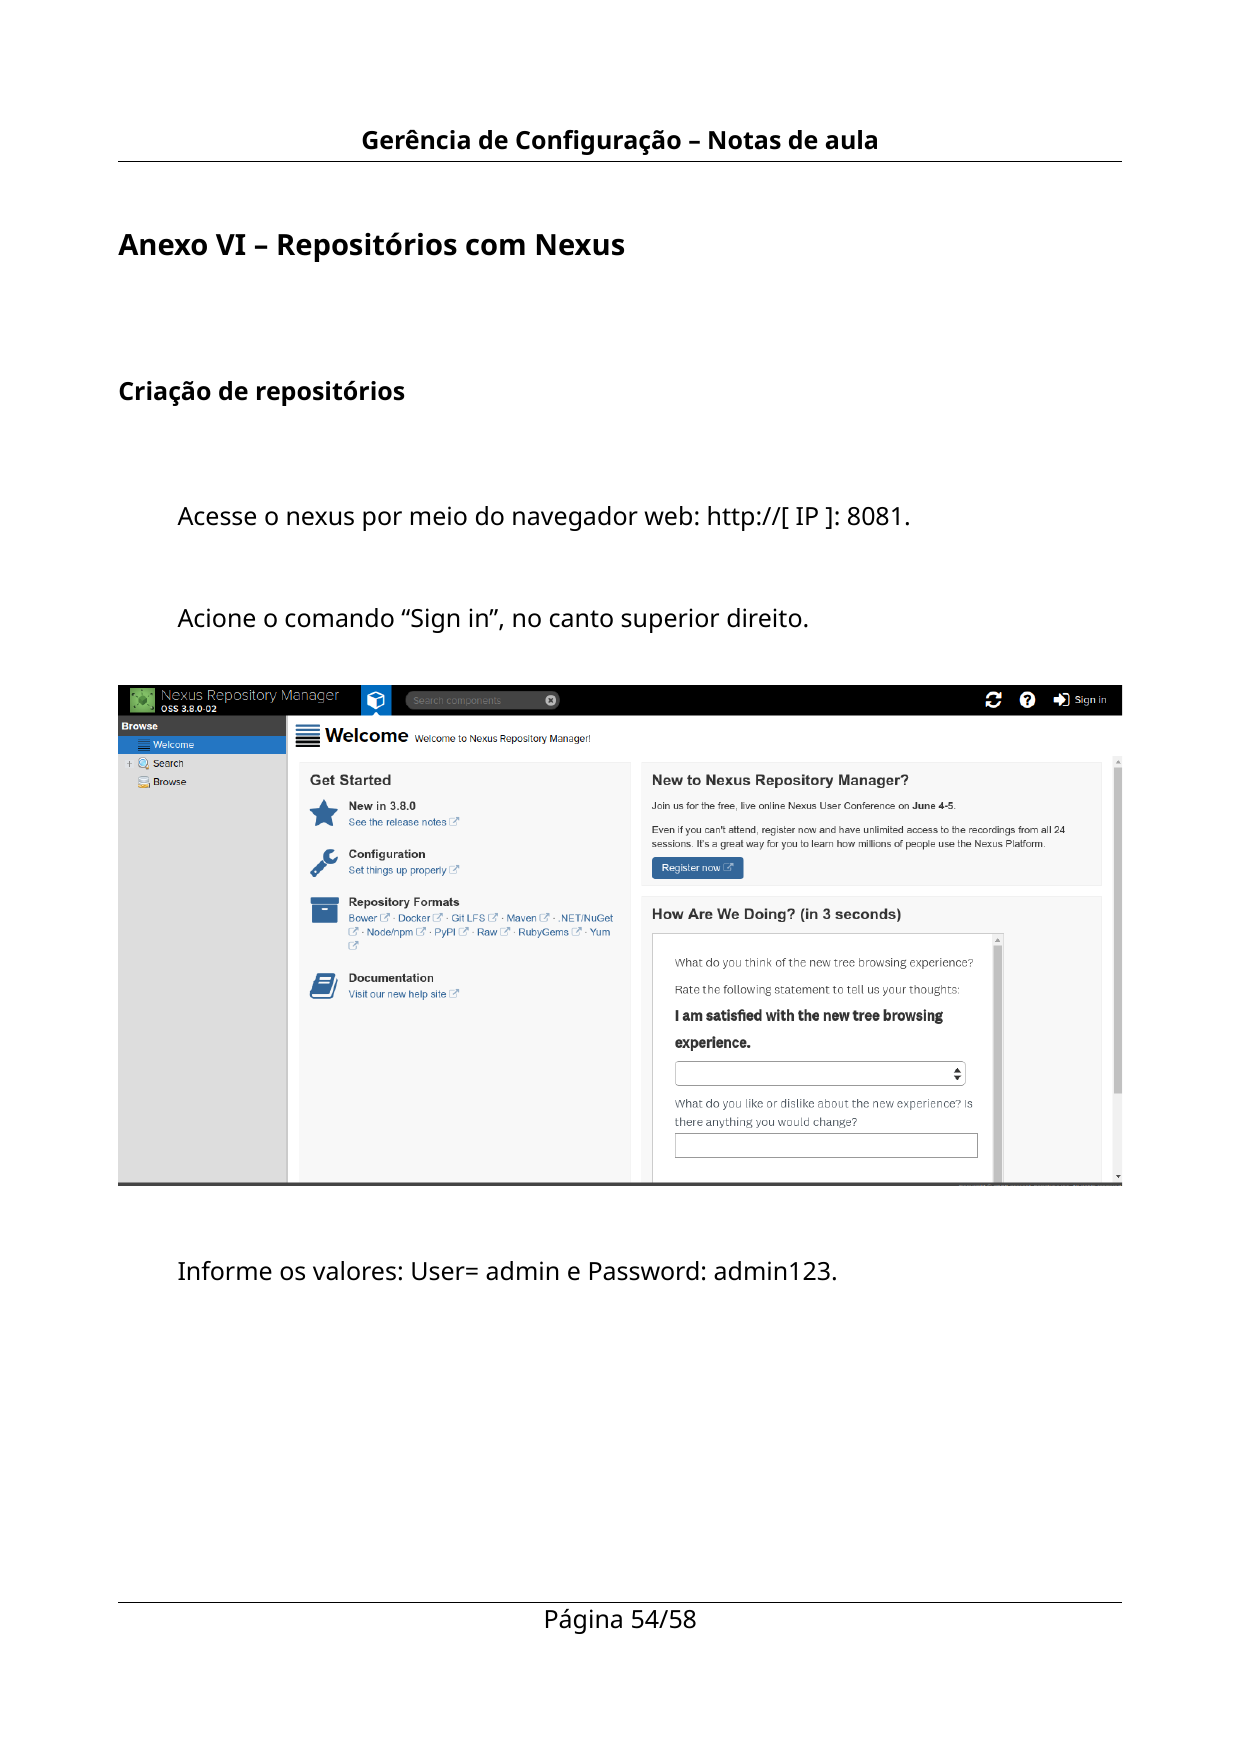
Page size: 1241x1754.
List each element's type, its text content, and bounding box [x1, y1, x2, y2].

text Criação de repositórios [118, 373, 1122, 407]
text Acione o comando “Sign in”, no canto superior direito. [118, 601, 1122, 634]
text Acesse o nexus por meio do navegador web: http://[ IP ]: 8081. [118, 498, 1122, 532]
picture [118, 685, 1123, 1186]
text Informe os valores: User= admin e Password: admin123. [118, 1254, 1122, 1288]
subtitle Anexo VI – Repositórios com Nexus [118, 224, 1122, 264]
